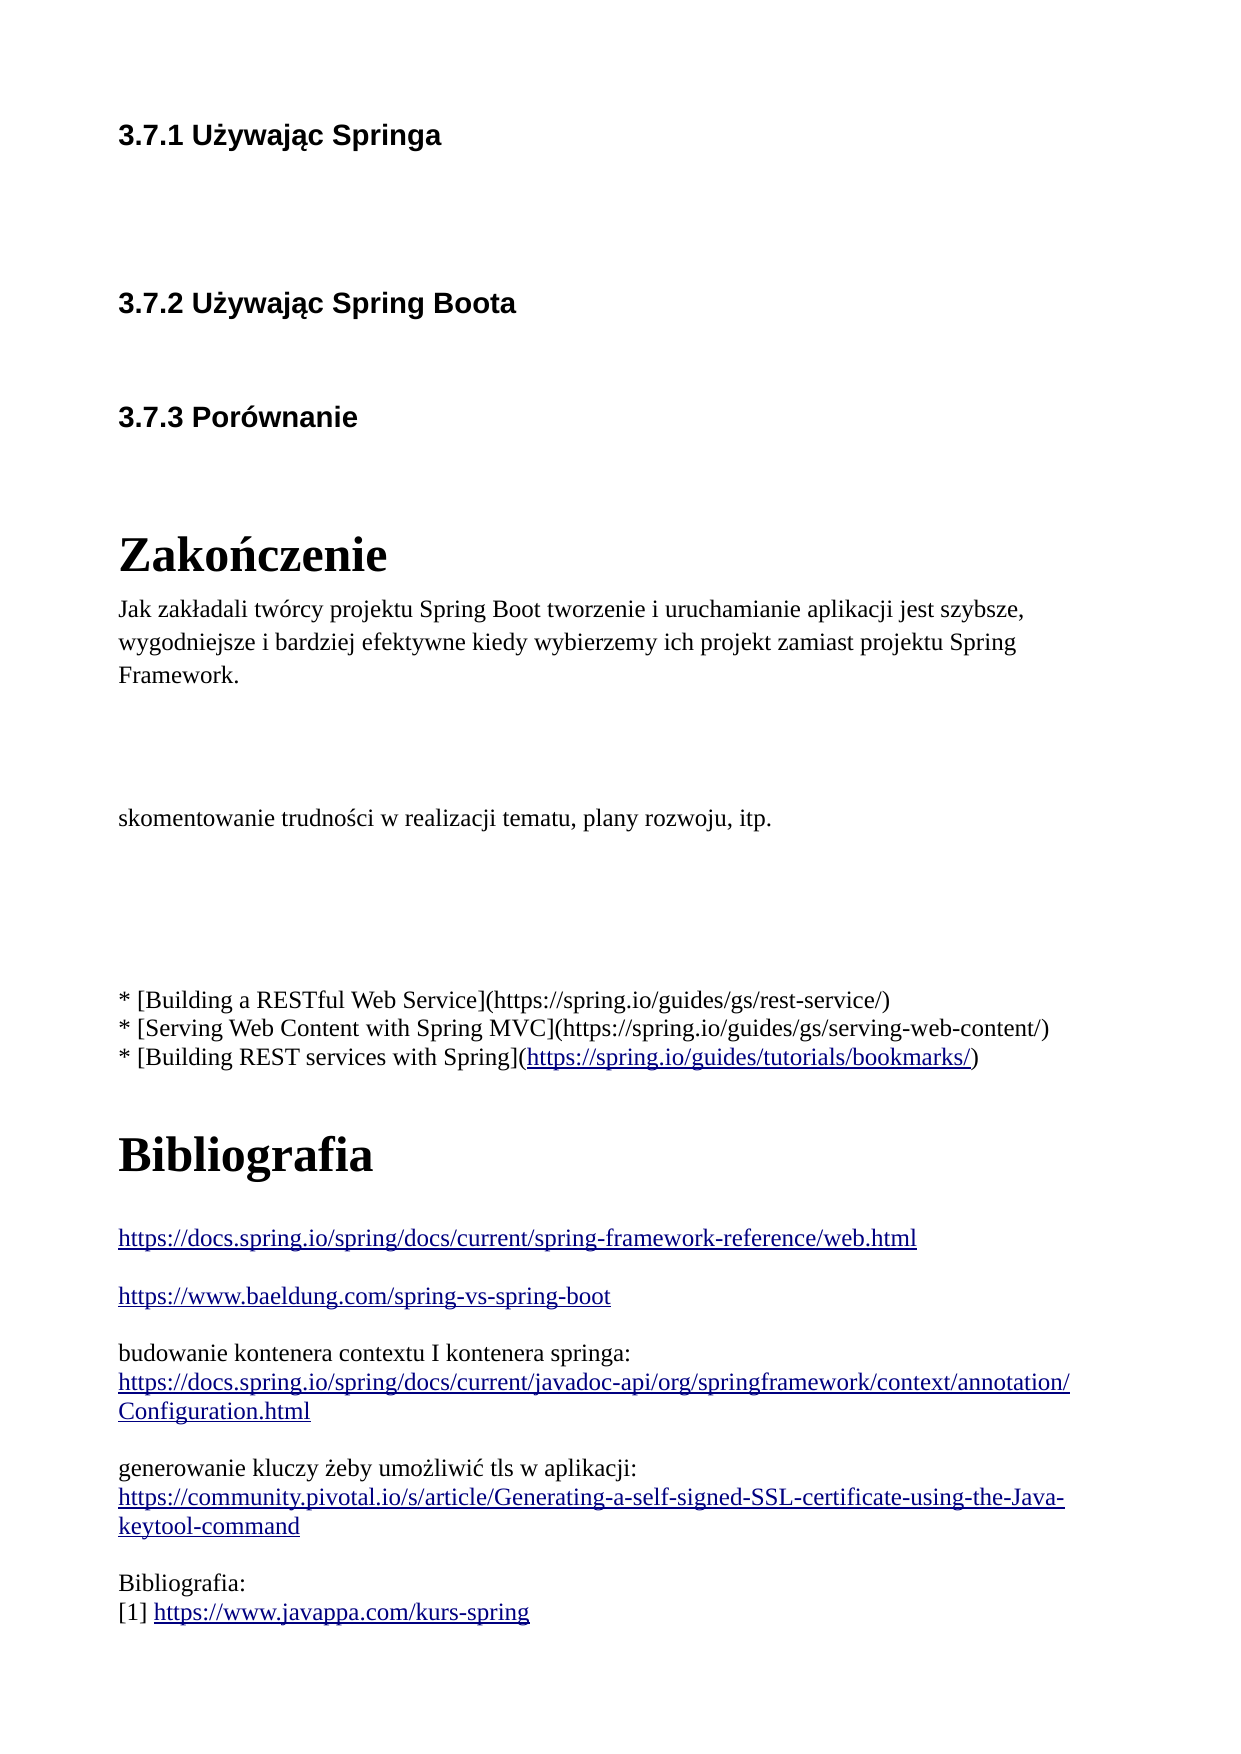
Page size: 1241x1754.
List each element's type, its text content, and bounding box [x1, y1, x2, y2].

subtitle 3.7.2 Używając Spring Boota [118, 286, 1122, 319]
text budowanie kontenera contextu I kontenera springa: https://docs.spring.io/spring/docs/current/javadoc-api/org/springframework/context/annotation/Configuration.html [118, 1338, 1122, 1425]
text Jak zakładali twórcy projektu Spring Boot tworzenie i uruchamianie aplikacji jest szybsze, wygodniejsze i bardziej efektywne kiedy wybierzemy ich projekt zamiast projektu Spring Framework. [118, 594, 1122, 689]
text [1] https://www.javappa.com/kurs-spring [118, 1597, 1122, 1626]
text * [Building a RESTful Web Service](https://spring.io/guides/gs/rest-service/) [118, 985, 1122, 1013]
text skomentowanie trudności w realizacji tematu, plany rozwoju, itp. [118, 803, 1122, 832]
text generowanie kluczy żeby umożliwić tls w aplikacji: [118, 1453, 1122, 1482]
subtitle Zakończenie [118, 524, 1122, 582]
text https://docs.spring.io/spring/docs/current/spring-framework-reference/web.html [118, 1223, 1122, 1252]
text * [Building REST services with Spring](https://spring.io/guides/tutorials/bookmarks/) [118, 1042, 1122, 1071]
subtitle 3.7.3 Porównanie [118, 400, 1122, 433]
text Bibliografia: [118, 1568, 1122, 1597]
text * [Serving Web Content with Spring MVC](https://spring.io/guides/gs/serving-web-content/) [118, 1013, 1122, 1042]
subtitle 3.7.1 Używając Springa [118, 118, 1122, 152]
text https://www.baeldung.com/spring-vs-spring-boot [118, 1281, 1122, 1310]
text https://community.pivotal.io/s/article/Generating-a-self-signed-SSL-certificate-using-the-Java-keytool-command [118, 1482, 1122, 1540]
subtitle Bibliografia [118, 1125, 1122, 1182]
